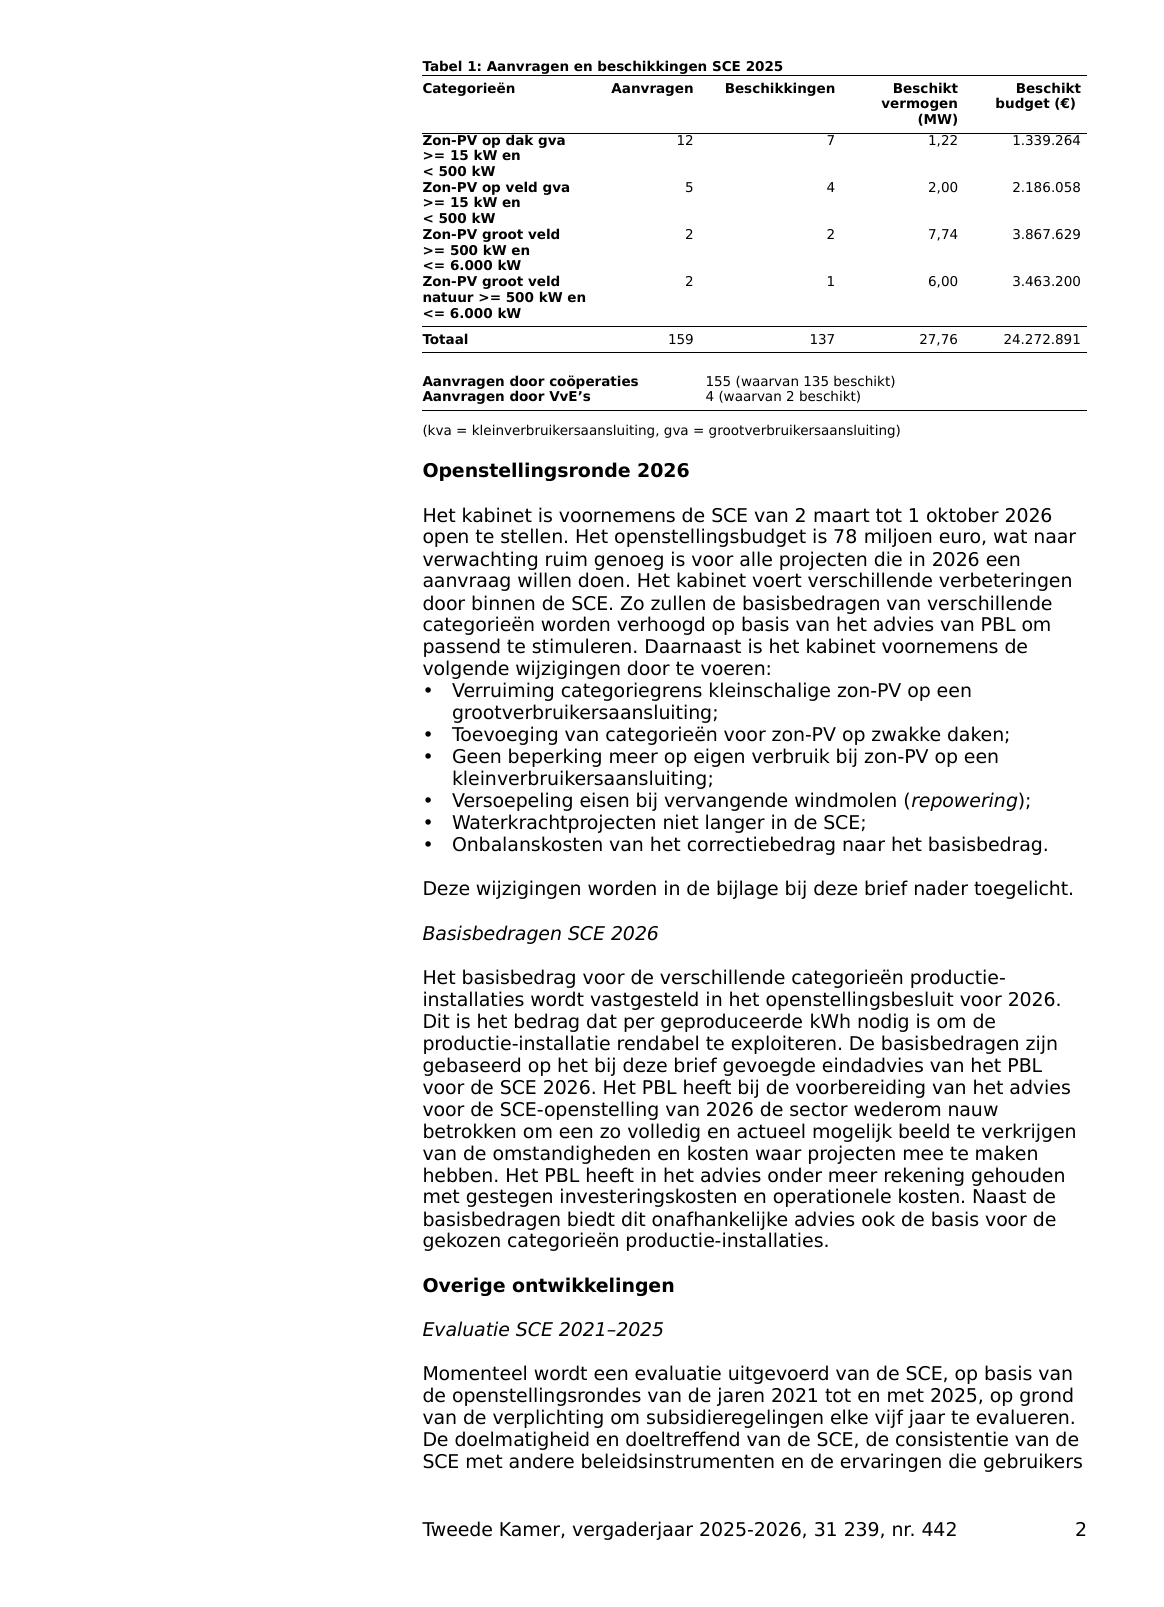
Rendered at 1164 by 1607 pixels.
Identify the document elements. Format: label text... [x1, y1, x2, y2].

table_cell 3.867.629 [964, 227, 1087, 274]
table_cell 155 (waarvan 135 beschikt) [700, 374, 1087, 389]
text Het basisbedrag voor de verschillende categorieën productie-installaties wordt vastgesteld in het openstellingsbesluit voor 2026. Dit is het bedrag dat per geproduceerde kWh nodig is om de productie-installatie rendabel te exploiteren. De basisbedragen zijn gebaseerd op het bij deze brief gevoegde eindadvies van het PBL voor de SCE 2026. Het PBL heeft bij de voorbereiding van het advies voor de SCE-openstelling van 2026 de sector wederom nauw betrokken om een zo volledig en actueel mogelijk beeld te verkrijgen van de omstandigheden en kosten waar projecten mee te maken hebben. Het PBL heeft in het advies onder meer rekening gehouden met gestegen investeringskosten en operationele kosten. Naast de basisbedragen biedt dit onafhankelijke advies ook de basis voor de gekozen categorieën productie-installaties. [422, 967, 1087, 1252]
table_header Tabel 1: Aanvragen en beschikkingen SCE 2025 [422, 59, 1087, 75]
text Momenteel wordt een evaluatie uitgevoerd van de SCE, op basis van de openstellingsrondes van de jaren 2021 tot en met 2025, op grond van de verplichting om subsidieregelingen elke vijf jaar te evalueren. De doelmatigheid en doeltreffend van de SCE, de consistentie van de SCE met andere beleidsinstrumenten en de ervaringen die gebruikers [422, 1363, 1087, 1473]
table_cell 7,74 [841, 227, 964, 274]
text • Geen beperking meer op eigen verbruik bij zon-PV op een kleinverbruikersaansluiting; [422, 746, 1087, 790]
table_cell Zon-PV op dak gva >= 15 kW en < 500 kW [422, 134, 588, 179]
table_cell [422, 353, 588, 373]
table_cell Aanvragen [588, 76, 699, 132]
table_cell Aanvragen door VvE’s [422, 389, 699, 409]
table_cell 3.463.200 [964, 274, 1087, 326]
text Deze wijzigingen worden in de bijlage bij deze brief nader toegelicht. [422, 878, 1087, 900]
text • Verruiming categoriegrens kleinschalige zon-PV op een grootverbruikersaansluiting; [422, 680, 1087, 724]
table_cell Categorieën [422, 76, 588, 132]
table_cell 2.186.058 [964, 180, 1087, 227]
table_cell (kva = kleinverbruikersaansluiting, gva = grootverbruikersaansluiting) [422, 411, 1087, 438]
table_cell 2 [588, 274, 699, 326]
table_cell 2 [700, 227, 841, 274]
table_cell 27,76 [841, 327, 964, 352]
table_cell [700, 353, 841, 373]
text • Waterkrachtprojecten niet langer in de SCE; [422, 812, 1087, 834]
table_cell Beschikt vermogen (MW) [841, 76, 964, 132]
table_cell 137 [700, 327, 841, 352]
table_cell 2,00 [841, 180, 964, 227]
table_cell [588, 353, 699, 373]
table_cell [841, 353, 964, 373]
table_cell Zon-PV groot veld >= 500 kW en <= 6.000 kW [422, 227, 588, 274]
text • Onbalanskosten van het correctiebedrag naar het basisbedrag. [422, 834, 1087, 856]
table_cell Totaal [422, 327, 588, 352]
table_cell 24.272.891 [964, 327, 1087, 352]
table_cell 6,00 [841, 274, 964, 326]
table_cell 1 [700, 274, 841, 326]
text Het kabinet is voornemens de SCE van 2 maart tot 1 oktober 2026 open te stellen. Het openstellingsbudget is 78 miljoen euro, wat naar verwachting ruim genoeg is voor alle projecten die in 2026 een aanvraag willen doen. Het kabinet voert verschillende verbeteringen door binnen de SCE. Zo zullen de basisbedragen van verschillende categorieën worden verhoogd op basis van het advies van PBL om passend te stimuleren. Daarnaast is het kabinet voornemens de volgende wijzigingen door te voeren: [422, 504, 1087, 680]
table_cell 7 [700, 134, 841, 179]
table_cell 1.339.264 [964, 134, 1087, 179]
table_cell 5 [588, 180, 699, 227]
table_cell 159 [588, 327, 699, 352]
table_cell 2 [588, 227, 699, 274]
table_cell 1,22 [841, 134, 964, 179]
table_cell 4 [700, 180, 841, 227]
table_cell Beschikt budget (€) [964, 76, 1087, 132]
subtitle Evaluatie SCE 2021–2025 [422, 1319, 1087, 1341]
table_cell 12 [588, 134, 699, 179]
table_cell Beschikkingen [700, 76, 841, 132]
subtitle Openstellingsronde 2026 [422, 460, 1087, 482]
table_cell Zon-PV op veld gva >= 15 kW en < 500 kW [422, 180, 588, 227]
subtitle Basisbedragen SCE 2026 [422, 922, 1087, 944]
text • Toevoeging van categorieën voor zon-PV op zwakke daken; [422, 724, 1087, 746]
text • Versoepeling eisen bij vervangende windmolen (repowering); [422, 790, 1087, 812]
table_cell 4 (waarvan 2 beschikt) [700, 389, 1087, 409]
table_cell Aanvragen door coöperaties [422, 374, 699, 389]
table_cell [964, 353, 1087, 373]
subtitle Overige ontwikkelingen [422, 1274, 1087, 1297]
table_cell Zon-PV groot veld natuur >= 500 kW en <= 6.000 kW [422, 274, 588, 326]
